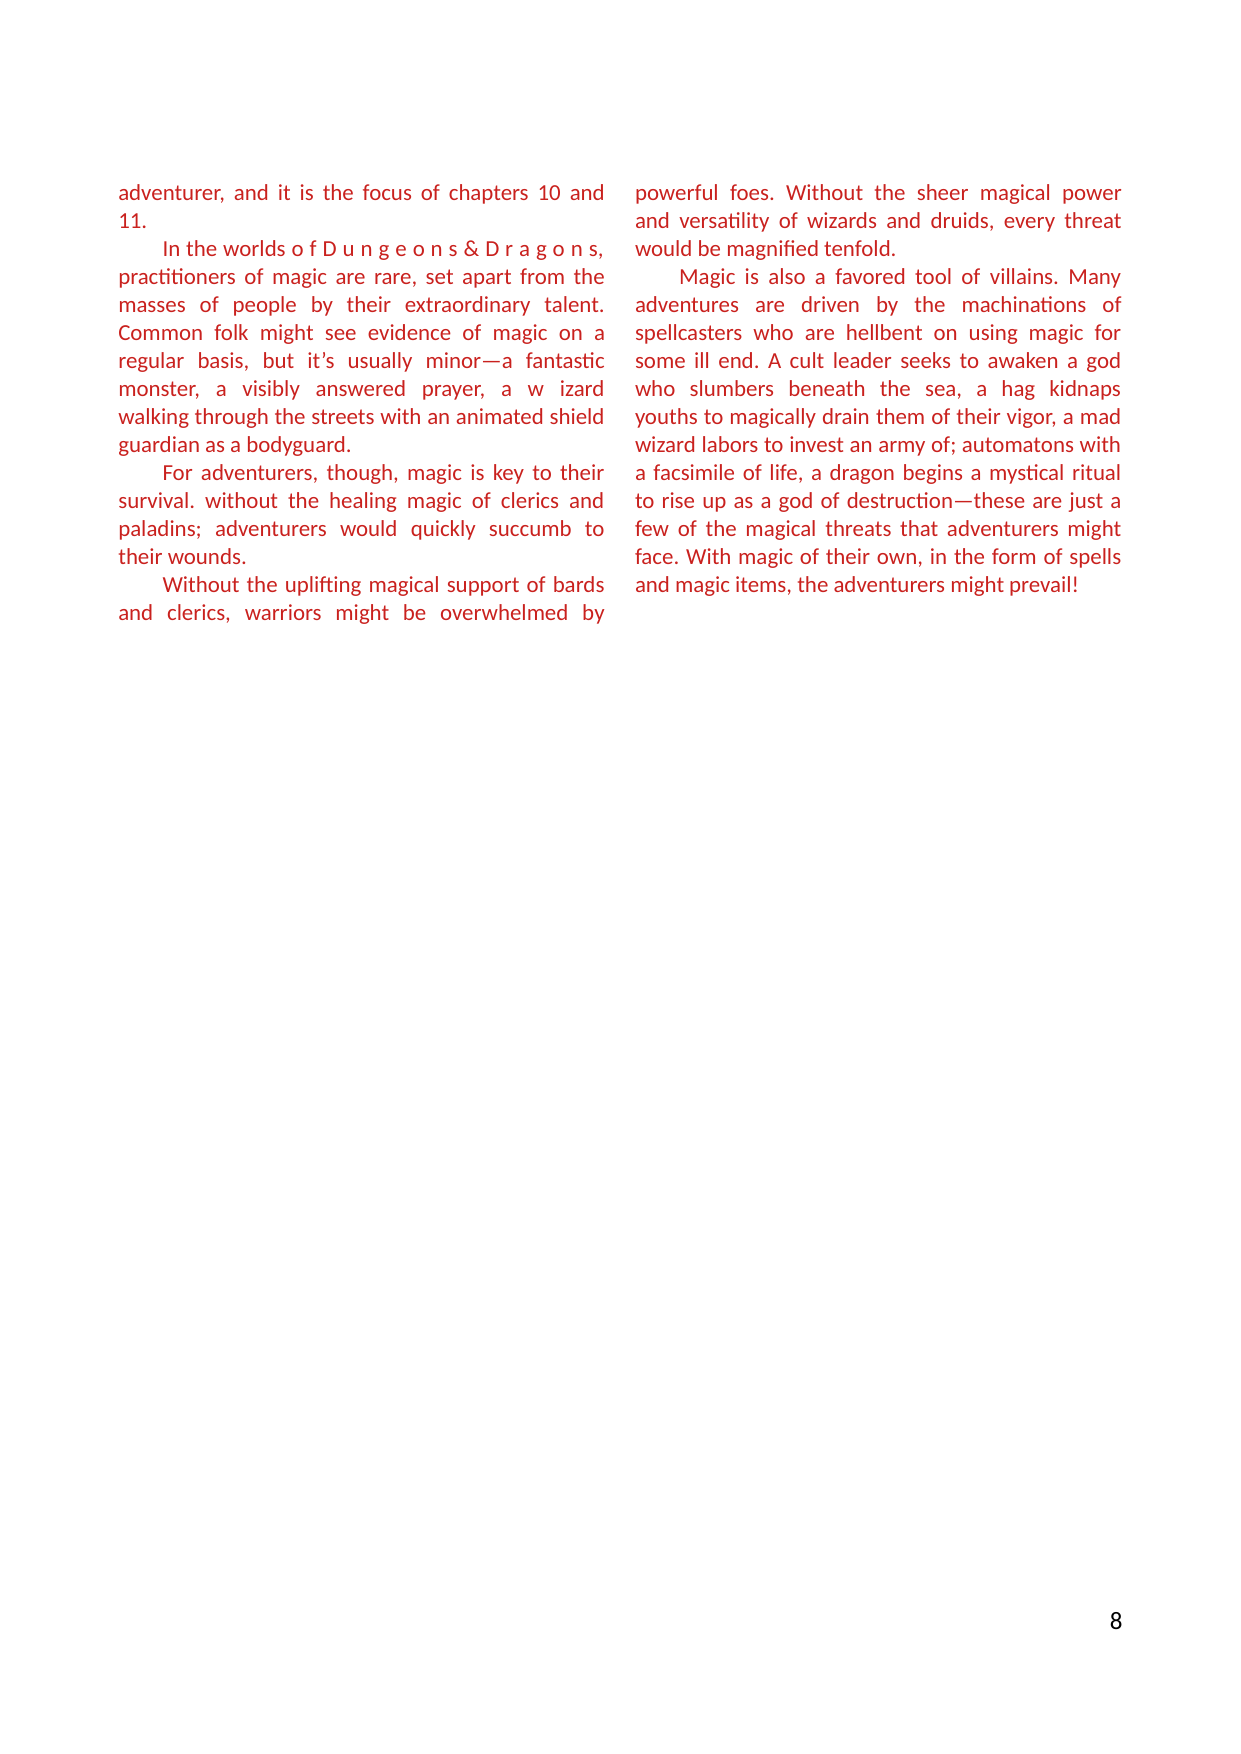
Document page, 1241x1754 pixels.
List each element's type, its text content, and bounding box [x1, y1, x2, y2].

text Magic is also a favored tool of villains. Many adventures are driven by the machinations of spellcasters who are hellbent on using magic for some ill end. A cult leader seeks to awaken a god who slumbers beneath the sea, a hag kidnaps youths to magically drain them of their vigor, a mad wizard labors to invest an army of; automatons with a facsimile of life, a dragon begins a mystical ritual to rise up as a god of destruction—these are just a few of the magical threats that adventurers might face. With magic of their own, in the form of spells and magic items, the adventurers might prevail! [635, 262, 1122, 598]
text adventurer, and it is the focus of chapters 10 and 11. [118, 178, 605, 234]
text In the worlds o f D u n g e o n s & D r a g o n s, practitioners of magic are rare, set apart from the masses of people by their extraordinary talent. Common folk might see evidence of magic on a regular basis, but it’s usually minor—a fantastic monster, a visibly answered prayer, a w izard walking through the streets with an animated shield guardian as a bodyguard. [118, 234, 605, 458]
text powerful foes. Without the sheer magical power and versatility of wizards and druids, every threat would be magnified tenfold. [635, 178, 1122, 262]
text For adventurers, though, magic is key to their survival. without the healing magic of clerics and paladins; adventurers would quickly succumb to their wounds. [118, 458, 605, 570]
text Without the uplifting magical support of bards and clerics, warriors might be overwhelmed by [118, 570, 605, 626]
